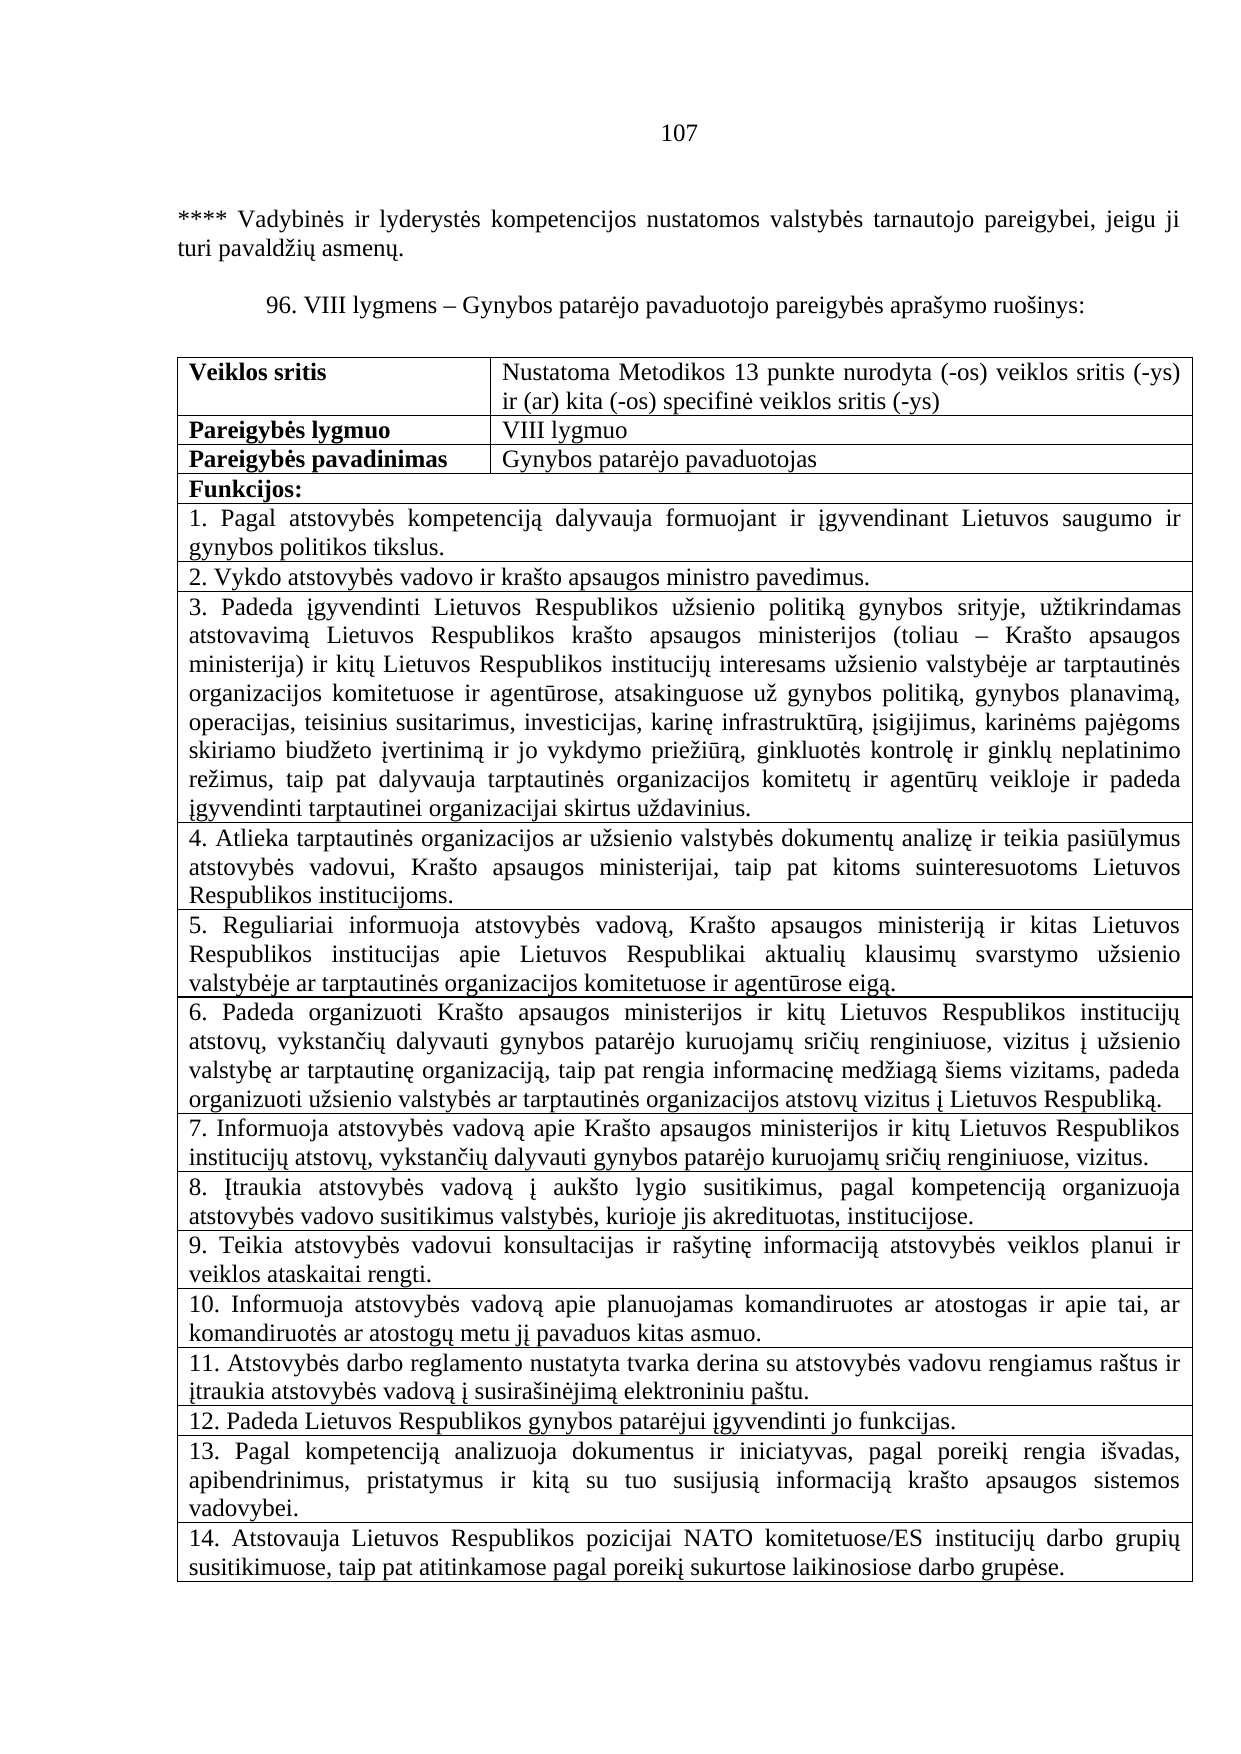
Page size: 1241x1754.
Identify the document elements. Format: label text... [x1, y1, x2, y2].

table_header Nustatoma Metodikos 13 punkte nurodyta (-os) veiklos sritis (-ys) ir (ar) kita (-os) specifinė veiklos sritis (-ys) [491, 358, 1192, 415]
table_header Veiklos sritis [178, 358, 490, 415]
table_cell 5. Reguliariai informuoja atstovybės vadovą, Krašto apsaugos ministeriją ir kitas Lietuvos Respublikos institucijas apie Lietuvos Respublikai aktualių klausimų svarstymo užsienio valstybėje ar tarptautinės organizacijos komitetuose ir agentūrose eigą. [178, 910, 1192, 996]
table_cell VIII lygmuo [491, 416, 1192, 444]
table_cell 12. Padeda Lietuvos Respublikos gynybos patarėjui įgyvendinti jo funkcijas. [178, 1406, 1192, 1435]
table_cell Funkcijos: [178, 474, 1192, 502]
table_cell Gynybos patarėjo pavaduotojas [491, 445, 1192, 473]
table_cell 11. Atstovybės darbo reglamento nustatyta tvarka derina su atstovybės vadovu rengiamus raštus ir įtraukia atstovybės vadovą į susirašinėjimą elektroniniu paštu. [178, 1348, 1192, 1405]
text 96. VIII lygmens – Gynybos patarėjo pavaduotojo pareigybės aprašymo ruošinys: [177, 291, 1181, 319]
table_cell 10. Informuoja atstovybės vadovą apie planuojamas komandiruotes ar atostogas ir apie tai, ar komandiruotės ar atostogų metu jį pavaduos kitas asmuo. [178, 1289, 1192, 1347]
table_cell Pareigybės pavadinimas [178, 445, 490, 473]
text **** Vadybinės ir lyderystės kompetencijos nustatomos valstybės tarnautojo pareigybei, jeigu ji turi pavaldžių asmenų. [177, 204, 1181, 262]
table_cell 13. Pagal kompetenciją analizuoja dokumentus ir iniciatyvas, pagal poreikį rengia išvadas, apibendrinimus, pristatymus ir kitą su tuo susijusią informaciją krašto apsaugos sistemos vadovybei. [178, 1436, 1192, 1522]
table_cell 6. Padeda organizuoti Krašto apsaugos ministerijos ir kitų Lietuvos Respublikos institucijų atstovų, vykstančių dalyvauti gynybos patarėjo kuruojamų sričių renginiuose, vizitus į užsienio valstybę ar tarptautinę organizaciją, taip pat rengia informacinę medžiagą šiems vizitams, padeda organizuoti užsienio valstybės ar tarptautinės organizacijos atstovų vizitus į Lietuvos Respubliką. [178, 998, 1192, 1112]
table_cell 9. Teikia atstovybės vadovui konsultacijas ir rašytinę informaciją atstovybės veiklos planui ir veiklos ataskaitai rengti. [178, 1231, 1192, 1288]
table_cell Pareigybės lygmuo [178, 416, 490, 444]
table_cell 14. Atstovauja Lietuvos Respublikos pozicijai NATO komitetuose/ES institucijų darbo grupių susitikimuose, taip pat atitinkamose pagal poreikį sukurtose laikinosiose darbo grupėse. [178, 1523, 1192, 1581]
table_cell 2. Vykdo atstovybės vadovo ir krašto apsaugos ministro pavedimus. [178, 562, 1192, 591]
table_cell 3. Padeda įgyvendinti Lietuvos Respublikos užsienio politiką gynybos srityje, užtikrindamas atstovavimą Lietuvos Respublikos krašto apsaugos ministerijos (toliau – Krašto apsaugos ministerija) ir kitų Lietuvos Respublikos institucijų interesams užsienio valstybėje ar tarptautinės organizacijos komitetuose ir agentūrose, atsakinguose už gynybos politiką, gynybos planavimą, operacijas, teisinius susitarimus, investicijas, karinę infrastruktūrą, įsigijimus, karinėms pajėgoms skiriamo biudžeto įvertinimą ir jo vykdymo priežiūrą, ginkluotės kontrolę ir ginklų neplatinimo režimus, taip pat dalyvauja tarptautinės organizacijos komitetų ir agentūrų veikloje ir padeda įgyvendinti tarptautinei organizacijai skirtus uždavinius. [178, 592, 1192, 822]
table_cell 4. Atlieka tarptautinės organizacijos ar užsienio valstybės dokumentų analizę ir teikia pasiūlymus atstovybės vadovui, Krašto apsaugos ministerijai, taip pat kitoms suinteresuotoms Lietuvos Respublikos institucijoms. [178, 823, 1192, 909]
table_cell 1. Pagal atstovybės kompetenciją dalyvauja formuojant ir įgyvendinant Lietuvos saugumo ir gynybos politikos tikslus. [178, 504, 1192, 561]
table_cell 7. Informuoja atstovybės vadovą apie Krašto apsaugos ministerijos ir kitų Lietuvos Respublikos institucijų atstovų, vykstančių dalyvauti gynybos patarėjo kuruojamų sričių renginiuose, vizitus. [178, 1114, 1192, 1171]
table_cell 8. Įtraukia atstovybės vadovą į aukšto lygio susitikimus, pagal kompetenciją organizuoja atstovybės vadovo susitikimus valstybės, kurioje jis akredituotas, institucijose. [178, 1172, 1192, 1229]
